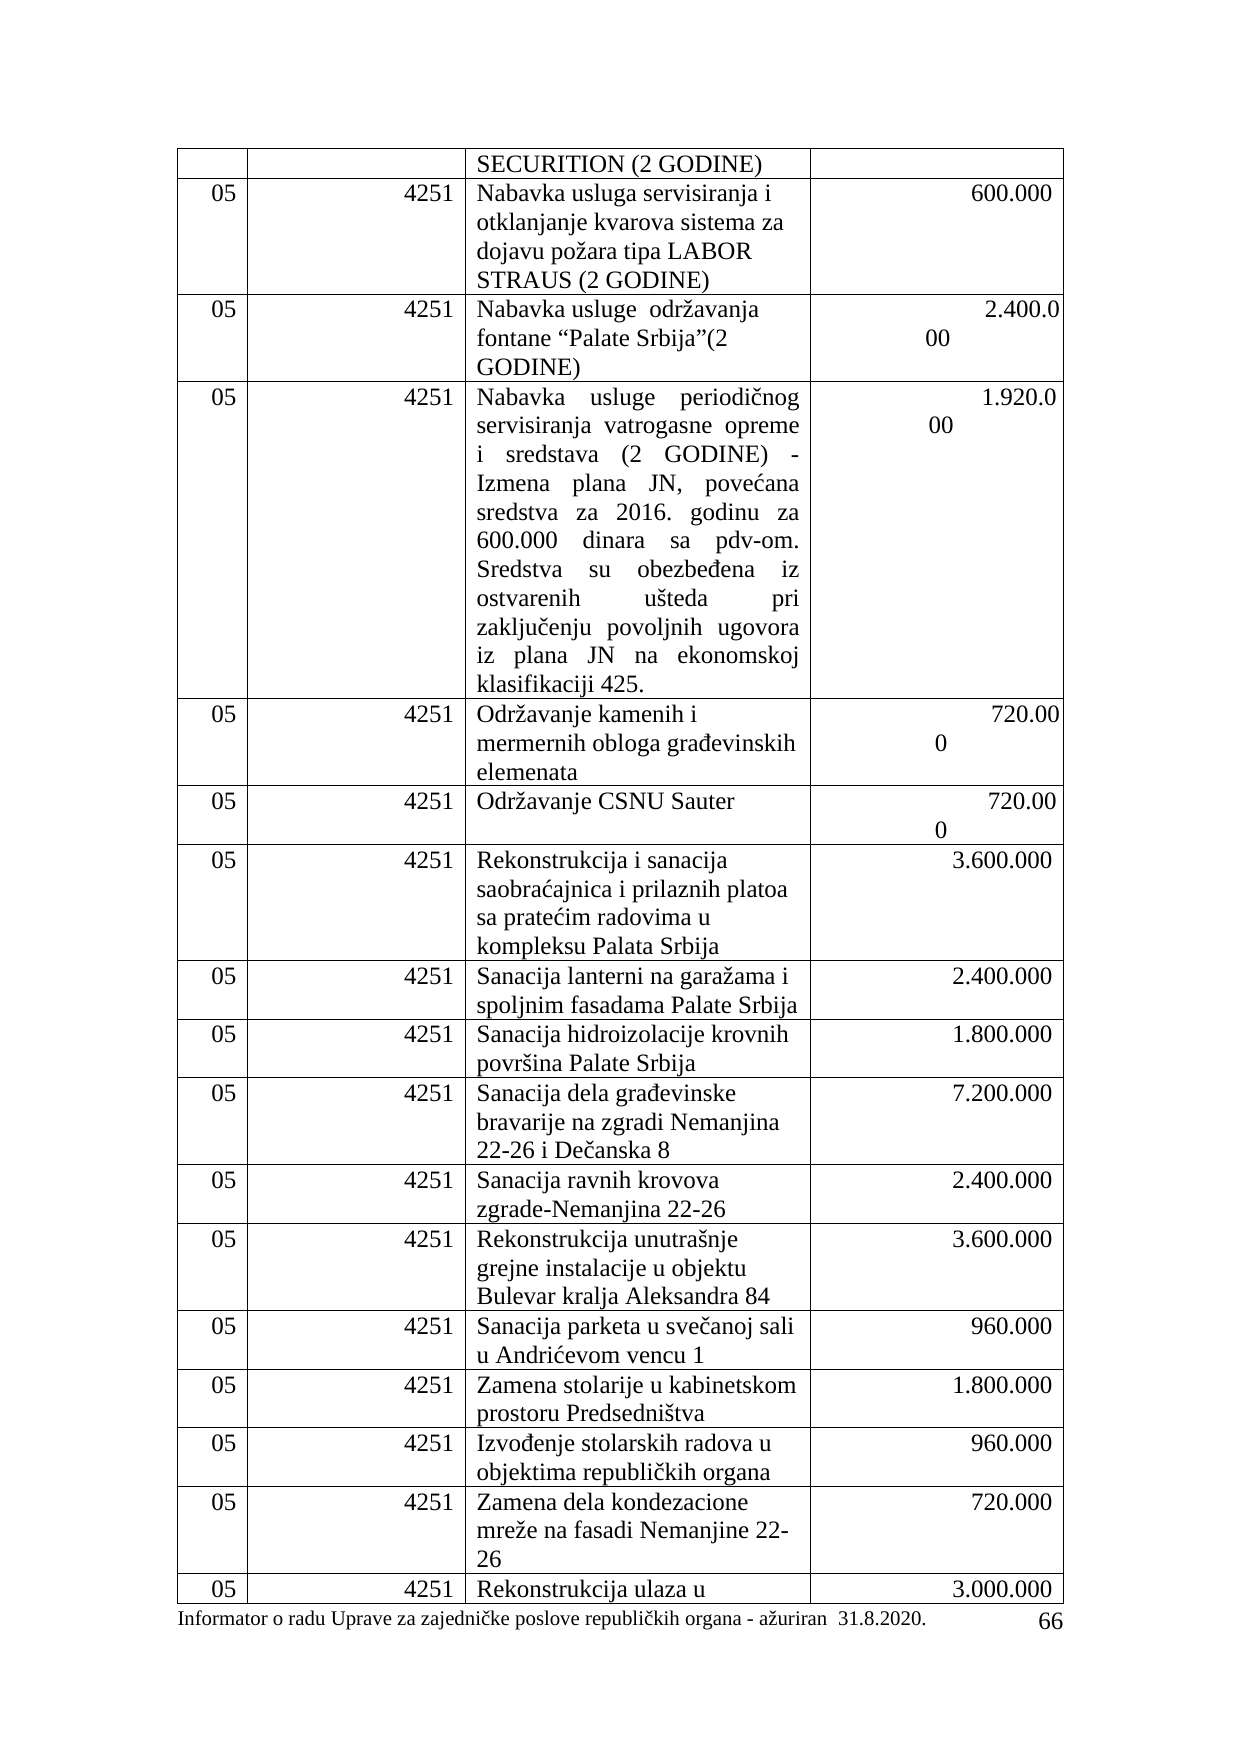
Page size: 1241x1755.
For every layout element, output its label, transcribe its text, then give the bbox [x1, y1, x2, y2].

table_cell 4251 [248, 1428, 465, 1486]
table_cell Izvođenje stolarskih radova u objektima republičkih organa [466, 1428, 810, 1486]
table_cell 720.000 [811, 699, 1063, 785]
table_cell 05 [178, 1311, 247, 1369]
table_cell Zamena dela kondezacione mreže na fasadi Nemanjine 22-26 [466, 1487, 810, 1573]
table_cell 4251 [248, 845, 465, 960]
table_cell 1.920.000 [811, 382, 1063, 698]
table_cell [248, 149, 465, 177]
table_cell 4251 [248, 961, 465, 1018]
table_cell 4251 [248, 786, 465, 844]
table_cell 1.800.000 [811, 1020, 1063, 1077]
table_cell Zamena stolarije u kabinetskom prostoru Predsedništva [466, 1370, 810, 1427]
table_cell 4251 [248, 1224, 465, 1310]
table_cell 2.400.000 [811, 961, 1063, 1018]
table_cell 3.600.000 [811, 845, 1063, 960]
table_cell Održavanje kamenih i mermernih obloga građevinskih elemenata [466, 699, 810, 785]
table_cell 05 [178, 1370, 247, 1427]
table_cell 05 [178, 382, 247, 698]
table_cell 600.000 [811, 179, 1063, 293]
table_cell 720.000 [811, 786, 1063, 844]
table_cell Nabavka usluge održavanja fontane “Palate Srbija”(2 GODINE) [466, 295, 810, 381]
table_cell 05 [178, 1428, 247, 1486]
table_cell 05 [178, 845, 247, 960]
table_cell 4251 [248, 382, 465, 698]
table_cell 2.400.000 [811, 295, 1063, 381]
table_cell 1.800.000 [811, 1370, 1063, 1427]
table_cell 05 [178, 961, 247, 1018]
table_cell 05 [178, 786, 247, 844]
table_cell Rekonstrukcija unutrašnje grejne instalacije u objektu Bulevar kralјa Aleksandra 84 [466, 1224, 810, 1310]
table_cell 2.400.000 [811, 1165, 1063, 1223]
table_cell Sanacija dela građevinske bravarije na zgradi Nemanjina 22-26 i Dečanska 8 [466, 1078, 810, 1164]
table_cell 960.000 [811, 1428, 1063, 1486]
table_cell 4251 [248, 699, 465, 785]
table_cell [178, 149, 247, 177]
table_cell 4251 [248, 295, 465, 381]
table_cell 3.000.000 [811, 1574, 1063, 1603]
table_cell 4251 [248, 1020, 465, 1077]
table_cell 05 [178, 1487, 247, 1573]
table_cell 05 [178, 1165, 247, 1223]
table_cell Sanacija lanterni na garažama i spolјnim fasadama Palate Srbija [466, 961, 810, 1018]
table_cell Sanacija parketa u svečanoj sali u Andrićevom vencu 1 [466, 1311, 810, 1369]
table_cell 4251 [248, 1370, 465, 1427]
table_cell 4251 [248, 1311, 465, 1369]
table_cell [811, 149, 1063, 177]
table_cell 960.000 [811, 1311, 1063, 1369]
table_cell SECURITION (2 GODINE) [466, 149, 810, 177]
table_cell 4251 [248, 179, 465, 293]
table_cell Rekonstrukcija ulaza u [466, 1574, 810, 1603]
table_cell 4251 [248, 1574, 465, 1603]
table_cell Sanacija ravnih krovova zgrade-Nemanjina 22-26 [466, 1165, 810, 1223]
table_cell 7.200.000 [811, 1078, 1063, 1164]
table_cell 05 [178, 699, 247, 785]
table_cell 05 [178, 1224, 247, 1310]
table_cell Rekonstrukcija i sanacija saobraćajnica i prilaznih platoa sa pratećim radovima u kompleksu Palata Srbija [466, 845, 810, 960]
table_cell Sanacija hidroizolacije krovnih površina Palate Srbija [466, 1020, 810, 1077]
table_cell 05 [178, 295, 247, 381]
table_cell 05 [178, 179, 247, 293]
table_cell 720.000 [811, 1487, 1063, 1573]
table_cell 4251 [248, 1165, 465, 1223]
table_cell Održavanje CSNU Sauter [466, 786, 810, 844]
table_cell Nabavka usluge periodičnog servisiranja vatrogasne opreme i sredstava (2 GODINE) - Izmena plana JN, povećana sredstva za 2016. godinu za 600.000 dinara sa pdv-om. Sredstva su obezbeđena iz ostvarenih ušteda pri zaklјučenju povolјnih ugovora iz plana JN na ekonomskoj klasifikaciji 425. [466, 382, 810, 698]
table_cell 05 [178, 1574, 247, 1603]
table_cell 4251 [248, 1487, 465, 1573]
table_cell Nabavka usluga servisiranja i otklanjanje kvarova sistema za dojavu požara tipa LABOR STRAUS (2 GODINE) [466, 179, 810, 293]
table_cell 3.600.000 [811, 1224, 1063, 1310]
table_cell 4251 [248, 1078, 465, 1164]
table_cell 05 [178, 1020, 247, 1077]
table_cell 05 [178, 1078, 247, 1164]
